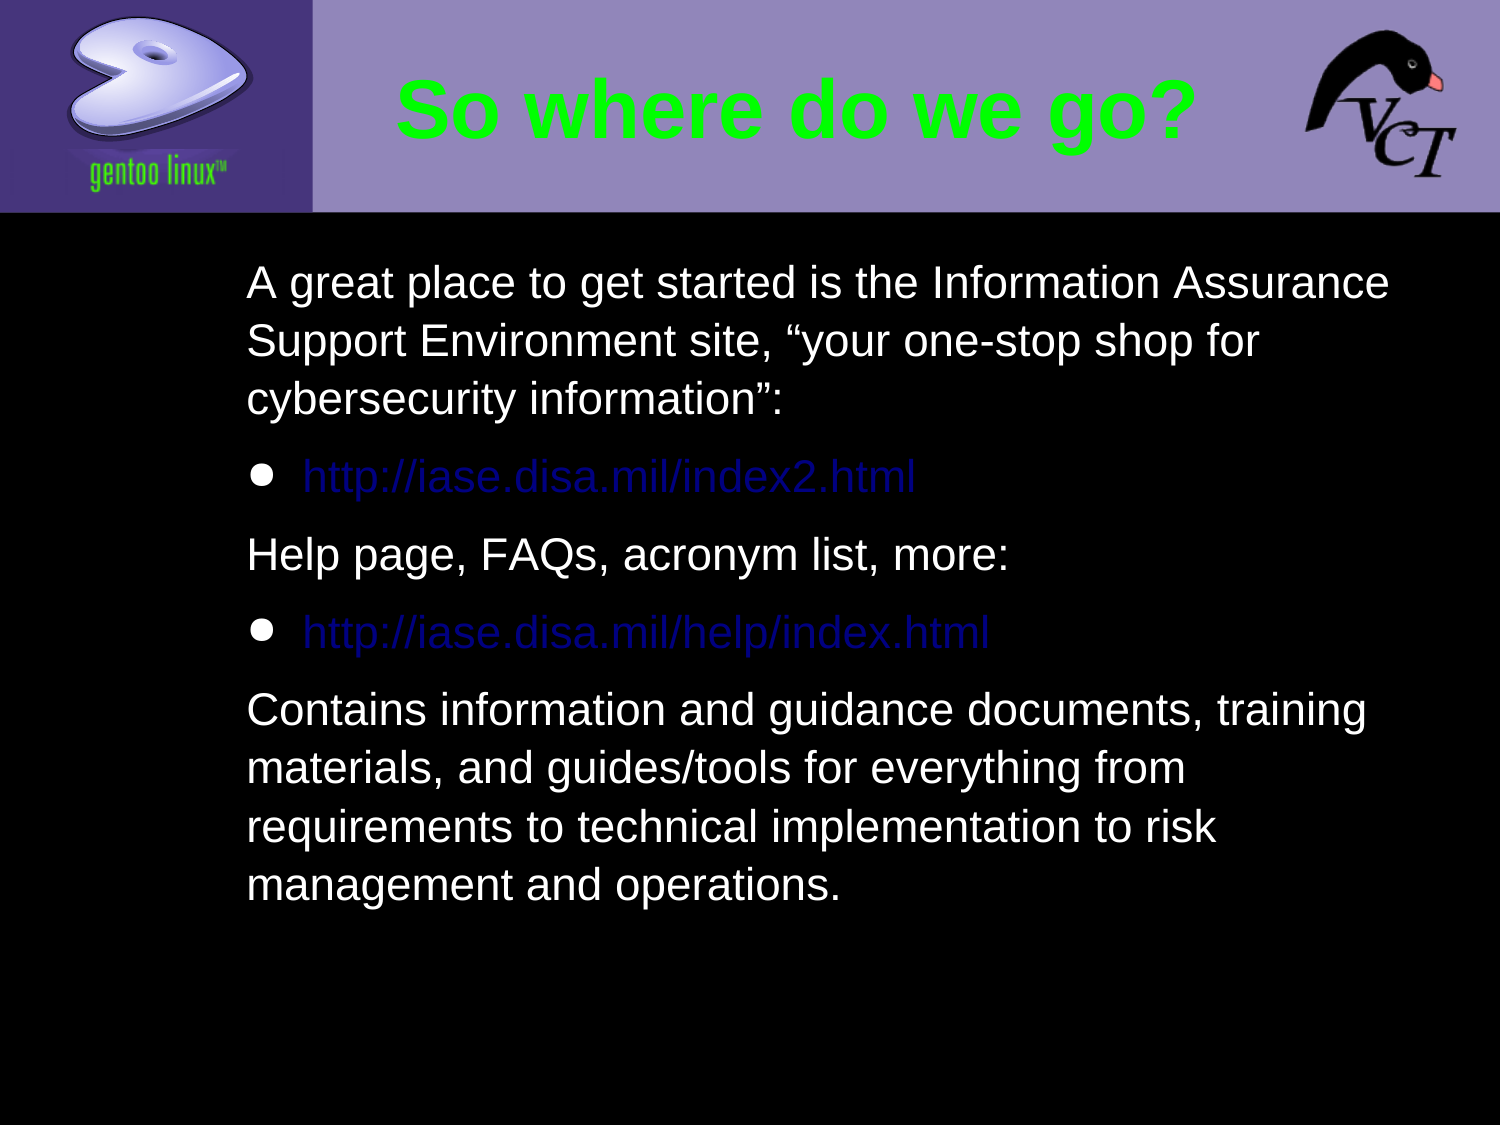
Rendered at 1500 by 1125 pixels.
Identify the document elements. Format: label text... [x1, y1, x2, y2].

picture [0, 149, 300, 195]
list A great place to get started is the Information Assurance Support Environment site, “your one-stop shop for cybersecurity information”: http://iase.disa.mil/index2.html Help page, FAQs, acronym list, more: http://iase.disa.mil/help/index.html Contains information and guidance documents, training materials, and guides/tools for everything from requirements to technical implementation to risk management and operations. [180, 249, 1454, 1092]
picture [1292, 21, 1471, 189]
title So where do we go? [324, 12, 1271, 201]
